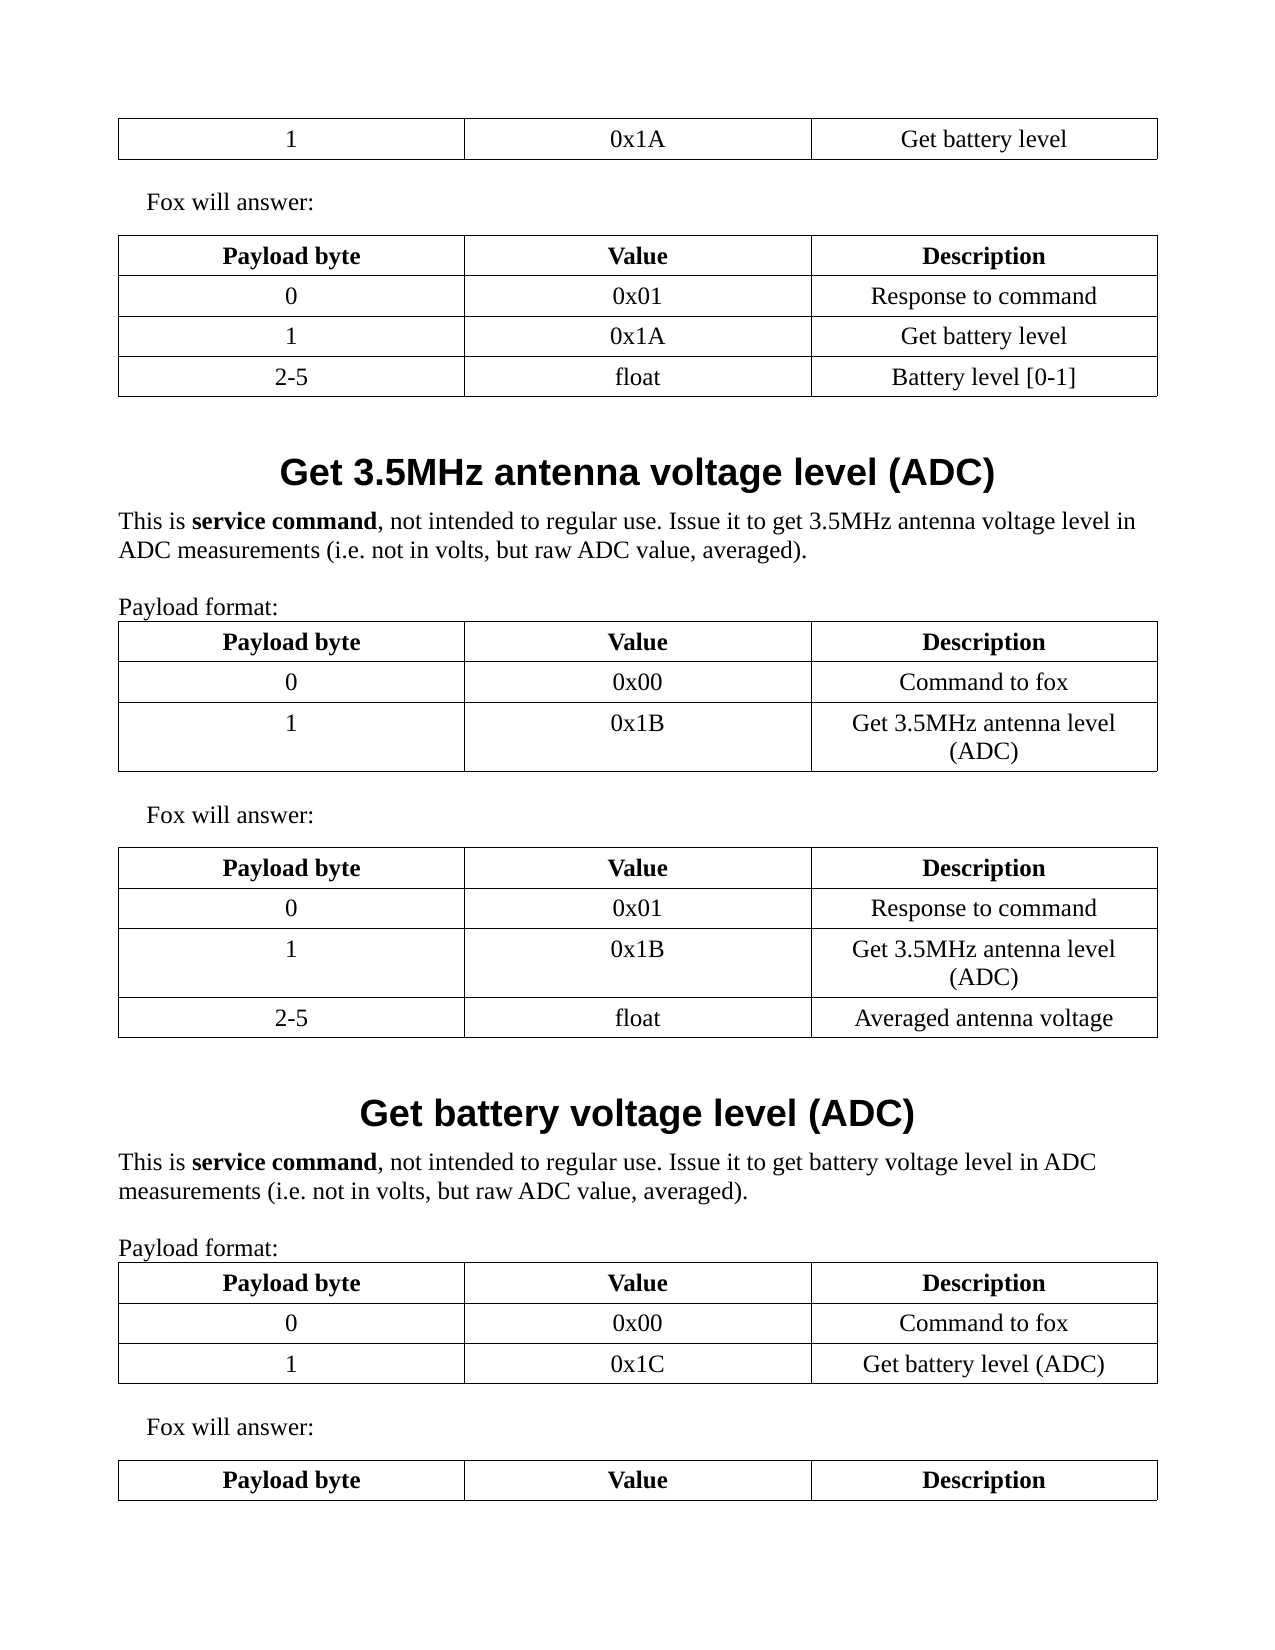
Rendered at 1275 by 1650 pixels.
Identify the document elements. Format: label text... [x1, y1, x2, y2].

table_cell float [465, 998, 811, 1037]
table_cell Get 3.5MHz antenna level (ADC) [812, 703, 1157, 771]
text Payload format: [118, 1233, 1157, 1262]
table_header Description [812, 622, 1157, 661]
table_cell Get battery level (ADC) [812, 1344, 1157, 1383]
table_header Value [465, 848, 811, 888]
table_cell Get battery level [812, 317, 1157, 356]
subtitle Get 3.5MHz antenna voltage level (ADC) [118, 450, 1157, 494]
table_cell 0 [119, 276, 464, 316]
table_cell 0x00 [465, 1304, 811, 1343]
table_header Value [465, 1461, 811, 1500]
table_cell Command to fox [812, 1304, 1157, 1343]
table_header Value [465, 1263, 811, 1303]
table_cell float [465, 357, 811, 396]
text This is service command, not intended to regular use. Issue it to get 3.5MHz antenna voltage level in ADC measurements (i.e. not in volts, but raw ADC value, averaged). [118, 506, 1157, 564]
table_cell 0x1C [465, 1344, 811, 1383]
table_cell 1 [119, 119, 464, 158]
table_header Value [465, 236, 811, 275]
table_cell Response to command [812, 276, 1157, 316]
table_cell 0x1B [465, 929, 811, 997]
text Payload format: [118, 592, 1157, 621]
table_cell 0 [119, 889, 464, 928]
table_cell Command to fox [812, 662, 1157, 702]
table_cell 0x00 [465, 662, 811, 702]
table_cell 0 [119, 1304, 464, 1343]
table_cell 1 [119, 317, 464, 356]
text Fox will answer: [118, 187, 1157, 216]
table_cell 2-5 [119, 998, 464, 1037]
text Fox will answer: [118, 800, 1157, 828]
subtitle Get battery voltage level (ADC) [118, 1091, 1157, 1135]
table_cell 0x01 [465, 889, 811, 928]
table_header Description [812, 848, 1157, 888]
table_cell Get battery level [812, 119, 1157, 158]
table_cell 1 [119, 929, 464, 997]
table_cell Battery level [0-1] [812, 357, 1157, 396]
table_header Description [812, 1461, 1157, 1500]
table_header Payload byte [119, 622, 464, 661]
table_cell Averaged antenna voltage [812, 998, 1157, 1037]
table_cell 1 [119, 1344, 464, 1383]
table_header Payload byte [119, 848, 464, 888]
table_cell 0 [119, 662, 464, 702]
table_header Payload byte [119, 1263, 464, 1303]
table_cell 0x1A [465, 317, 811, 356]
table_cell Response to command [812, 889, 1157, 928]
table_header Description [812, 236, 1157, 275]
table_header Payload byte [119, 1461, 464, 1500]
table_cell 0x1A [465, 119, 811, 158]
table_cell Get 3.5MHz antenna level (ADC) [812, 929, 1157, 997]
table_cell 2-5 [119, 357, 464, 396]
table_cell 1 [119, 703, 464, 771]
table_cell 0x1B [465, 703, 811, 771]
text This is service command, not intended to regular use. Issue it to get battery voltage level in ADC measurements (i.e. not in volts, but raw ADC value, averaged). [118, 1147, 1157, 1205]
table_header Payload byte [119, 236, 464, 275]
table_header Value [465, 622, 811, 661]
table_cell 0x01 [465, 276, 811, 316]
table_header Description [812, 1263, 1157, 1303]
text Fox will answer: [118, 1412, 1157, 1441]
